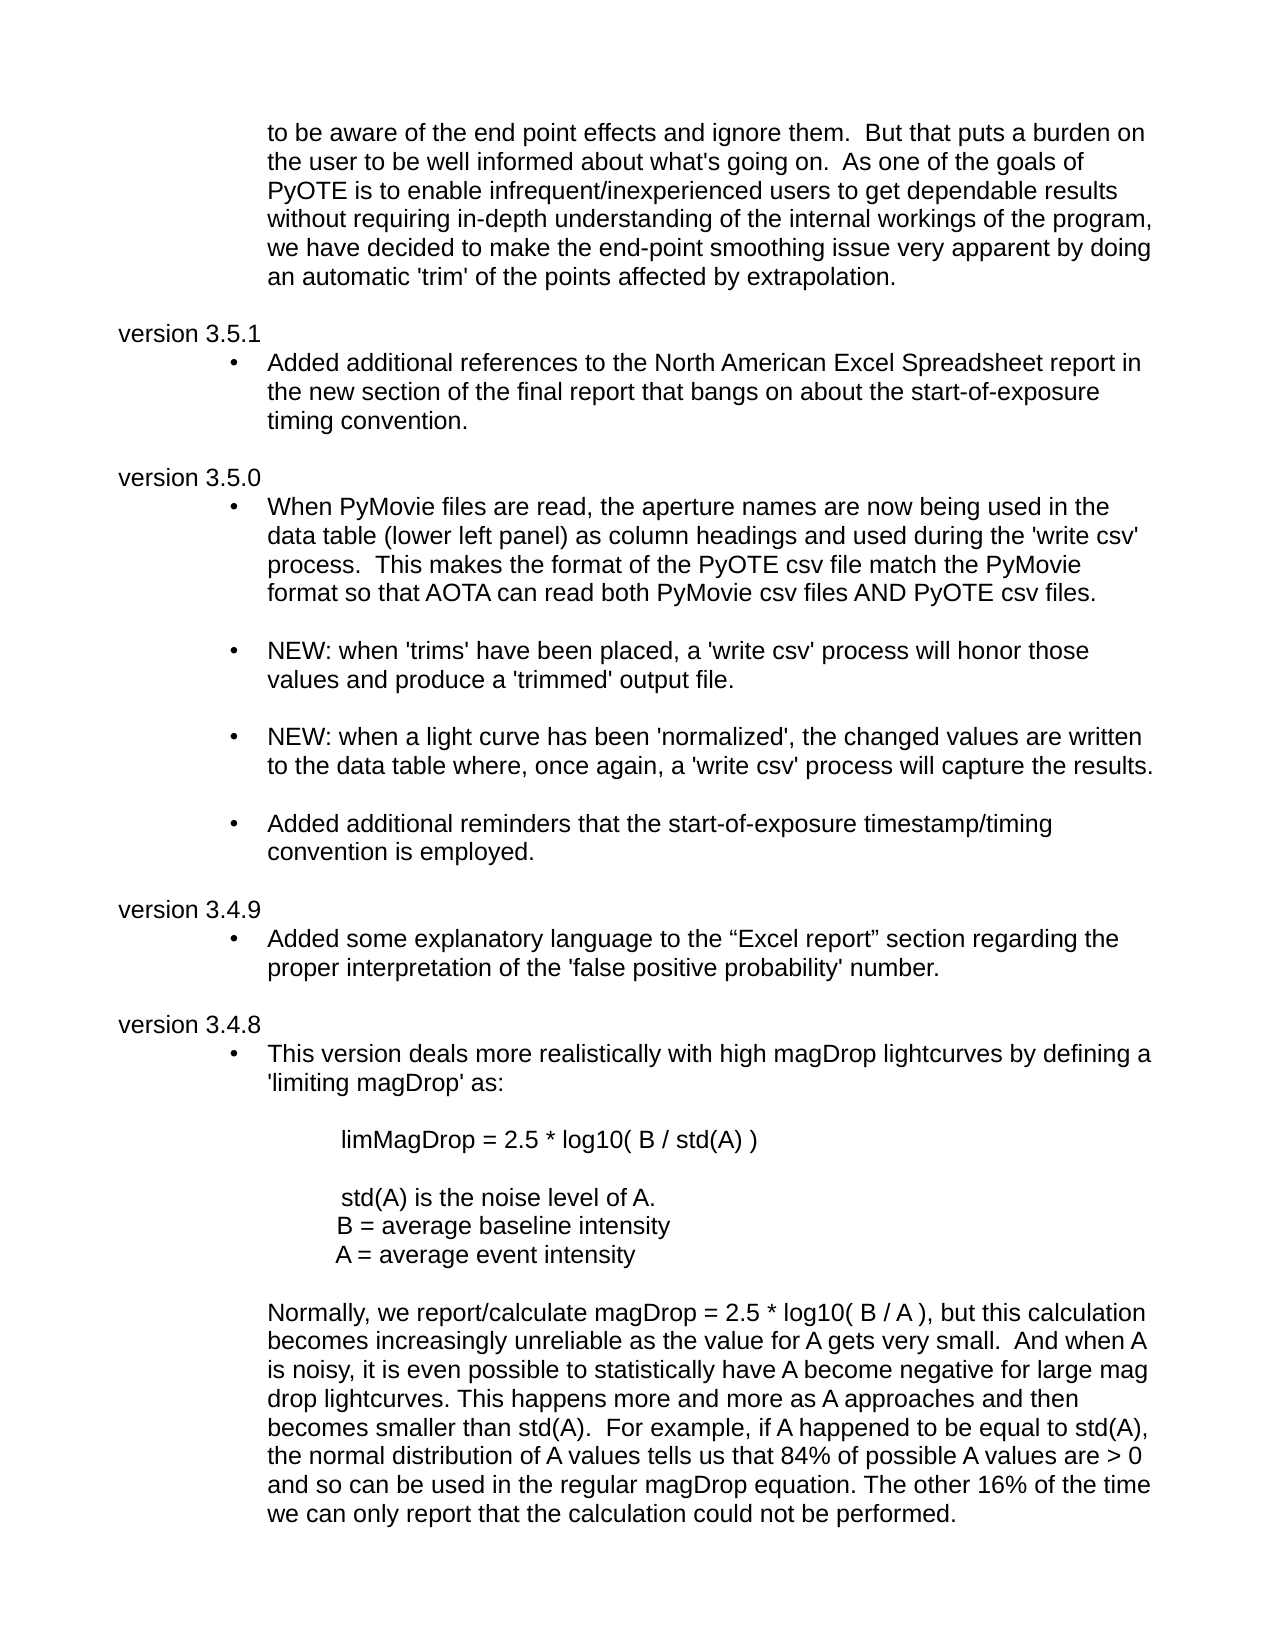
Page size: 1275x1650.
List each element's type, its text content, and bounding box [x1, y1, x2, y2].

list Added additional reminders that the start-of-exposure timestamp/timing convention is employed. [229, 808, 1157, 866]
list B = average baseline intensity A = average event intensity Normally, we report/calculate magDrop = 2.5 * log10( B / A ), but this calculation becomes increasingly unreliable as the value for A gets very small. And when A is noisy, it is even possible to statistically have A become negative for large mag drop lightcurves. This happens more and more as A approaches and then becomes smaller than std(A). For example, if A happened to be equal to std(A), the normal distribution of A values tells us that 84% of possible A values are > 0 and so can be used in the regular magDrop equation. The other 16% of the time we can only report that the calculation could not be performed. [229, 1211, 1157, 1528]
text version 3.5.0 [118, 463, 1157, 492]
text version 3.4.8 [118, 1010, 1157, 1039]
list to be aware of the end point effects and ignore them. But that puts a burden on the user to be well informed about what's going on. As one of the goals of PyOTE is to enable infrequent/inexperienced users to get dependable results without requiring in-depth understanding of the internal workings of the program, we have decided to make the end-point smoothing issue very apparent by doing an automatic 'trim' of the points affected by extrapolation. [229, 118, 1157, 319]
text version 3.5.1 [118, 319, 1157, 348]
list This version deals more realistically with high magDrop lightcurves by defining a 'limiting magDrop' as: limMagDrop = 2.5 * log10( B / std(A) ) std(A) is the noise level of A. [229, 1039, 1157, 1211]
list When PyMovie files are read, the aperture names are now being used in the data table (lower left panel) as column headings and used during the 'write csv' process. This makes the format of the PyOTE csv file match the PyMovie format so that AOTA can read both PyMovie csv files AND PyOTE csv files. [229, 492, 1157, 636]
list Added additional references to the North American Excel Spreadsheet report in the new section of the final report that bangs on about the start-of-exposure timing convention. [229, 348, 1157, 463]
list NEW: when 'trims' have been placed, a 'write csv' process will honor those values and produce a 'trimmed' output file. [229, 636, 1157, 722]
list Added some explanatory language to the “Excel report” section regarding the proper interpretation of the 'false positive probability' number. [229, 924, 1157, 1010]
text version 3.4.9 [118, 895, 1157, 924]
list NEW: when a light curve has been 'normalized', the changed values are written to the data table where, once again, a 'write csv' process will capture the results. [229, 722, 1157, 808]
